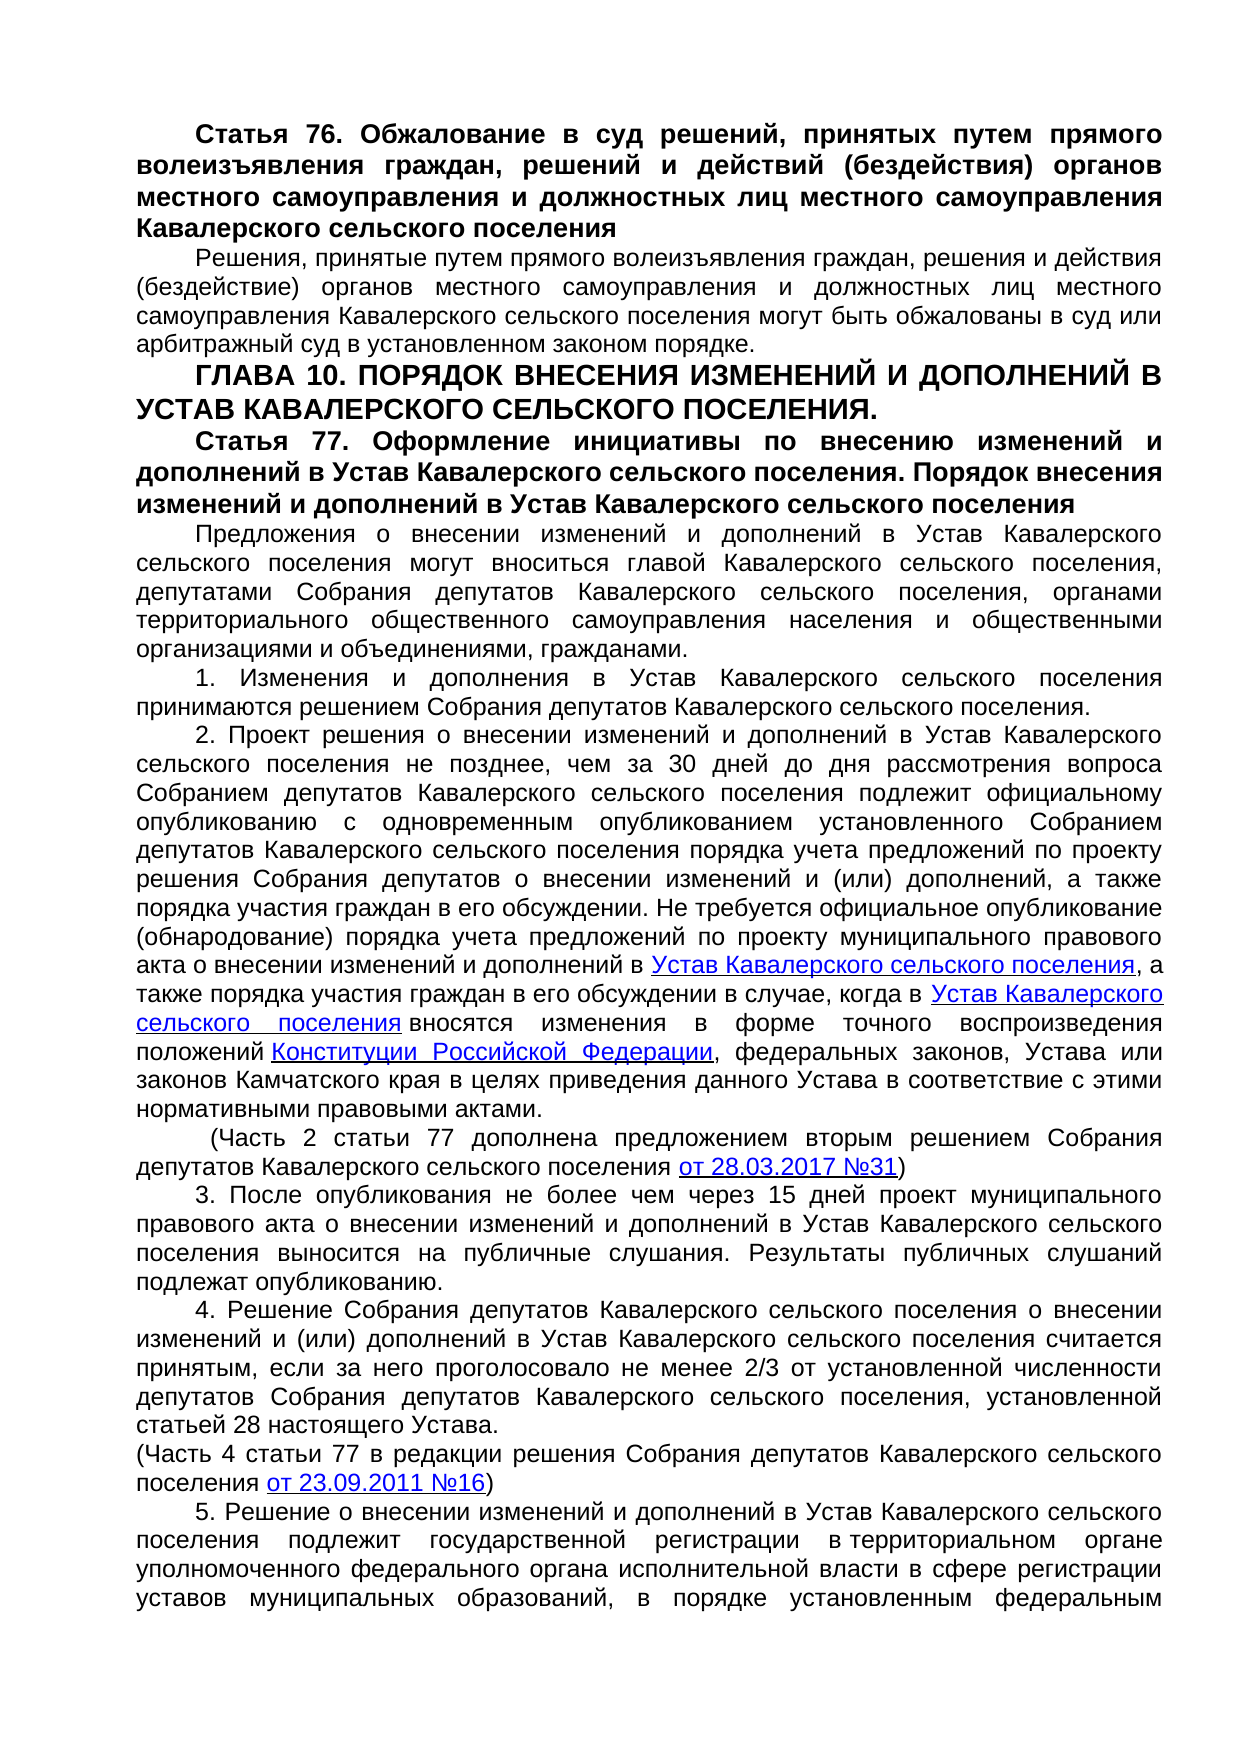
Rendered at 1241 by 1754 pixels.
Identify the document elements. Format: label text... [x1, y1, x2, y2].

text (Часть 2 статьи 77 дополнена предложением вторым решением Собрания депутатов Кавалерского сельского поселения от 28.03.2017 №31) [136, 1123, 1163, 1180]
text ГЛАВА 10. ПОРЯДОК ВНЕСЕНИЯ ИЗМЕНЕНИЙ И ДОПОЛНЕНИЙ В УСТАВ КАВАЛЕРСКОГО СЕЛЬСКОГО ПОСЕЛЕНИЯ. [136, 358, 1163, 425]
text Статья 77. Оформление инициативы по внесению изменений и дополнений в Устав Кавалерского сельского поселения. Порядок внесения изменений и дополнений в Устав Кавалерского сельского поселения [136, 425, 1163, 519]
text 3. После опубликования не более чем через 15 дней проект муниципального правового акта о внесении изменений и дополнений в Устав Кавалерского сельского поселения выносится на публичные слушания. Результаты публичных слушаний подлежат опубликованию. [136, 1180, 1163, 1295]
text 5. Решение о внесении изменений и дополнений в Устав Кавалерского сельского поселения подлежит государственной регистрации в территориальном органе уполномоченного федерального органа исполнительной власти в сфере регистрации уставов муниципальных образований, в порядке установленным федеральным [136, 1496, 1163, 1611]
text 4. Решение Собрания депутатов Кавалерского сельского поселения о внесении изменений и (или) дополнений в Устав Кавалерского сельского поселения считается принятым, если за него проголосовало не менее 2/3 от установленной численности депутатов Собрания депутатов Кавалерского сельского поселения, установленной статьей 28 настоящего Устава. [136, 1295, 1163, 1439]
text Решения, принятые путем прямого волеизъявления граждан, решения и действия (бездействие) органов местного самоуправления и должностных лиц местного самоуправления Кавалерского сельского поселения могут быть обжалованы в суд или арбитражный суд в установленном законом порядке. [136, 243, 1163, 358]
text (Часть 4 статьи 77 в редакции решения Собрания депутатов Кавалерского сельского поселения от 23.09.2011 №16) [136, 1439, 1163, 1496]
text Статья 76. Обжалование в суд решений, принятых путем прямого волеизъявления граждан, решений и действий (бездействия) органов местного самоуправления и должностных лиц местного самоуправления Кавалерского сельского поселения [136, 118, 1163, 243]
text Предложения о внесении изменений и дополнений в Устав Кавалерского сельского поселения могут вноситься главой Кавалерского сельского поселения, депутатами Собрания депутатов Кавалерского сельского поселения, органами территориального общественного самоуправления населения и общественными организациями и объединениями, гражданами. [136, 519, 1163, 663]
text 2. Проект решения о внесении изменений и дополнений в Устав Кавалерского сельского поселения не позднее, чем за 30 дней до дня рассмотрения вопроса Собранием депутатов Кавалерского сельского поселения подлежит официальному опубликованию с одновременным опубликованием установленного Собранием депутатов Кавалерского сельского поселения порядка учета предложений по проекту решения Собрания депутатов о внесении изменений и (или) дополнений, а также порядка участия граждан в его обсуждении. Не требуется официальное опубликование (обнародование) порядка учета предложений по проекту муниципального правового акта о внесении изменений и дополнений в Устав Кавалерского сельского поселения, а также порядка участия граждан в его обсуждении в случае, когда в Устав Кавалерского сельского поселения вносятся изменения в форме точного воспроизведения положений Конституции Российской Федерации, федеральных законов, Устава или законов Камчатского края в целях приведения данного Устава в соответствие с этими нормативными правовыми актами. [136, 720, 1163, 1123]
text 1. Изменения и дополнения в Устав Кавалерского сельского поселения принимаются решением Собрания депутатов Кавалерского сельского поселения. [136, 663, 1163, 720]
